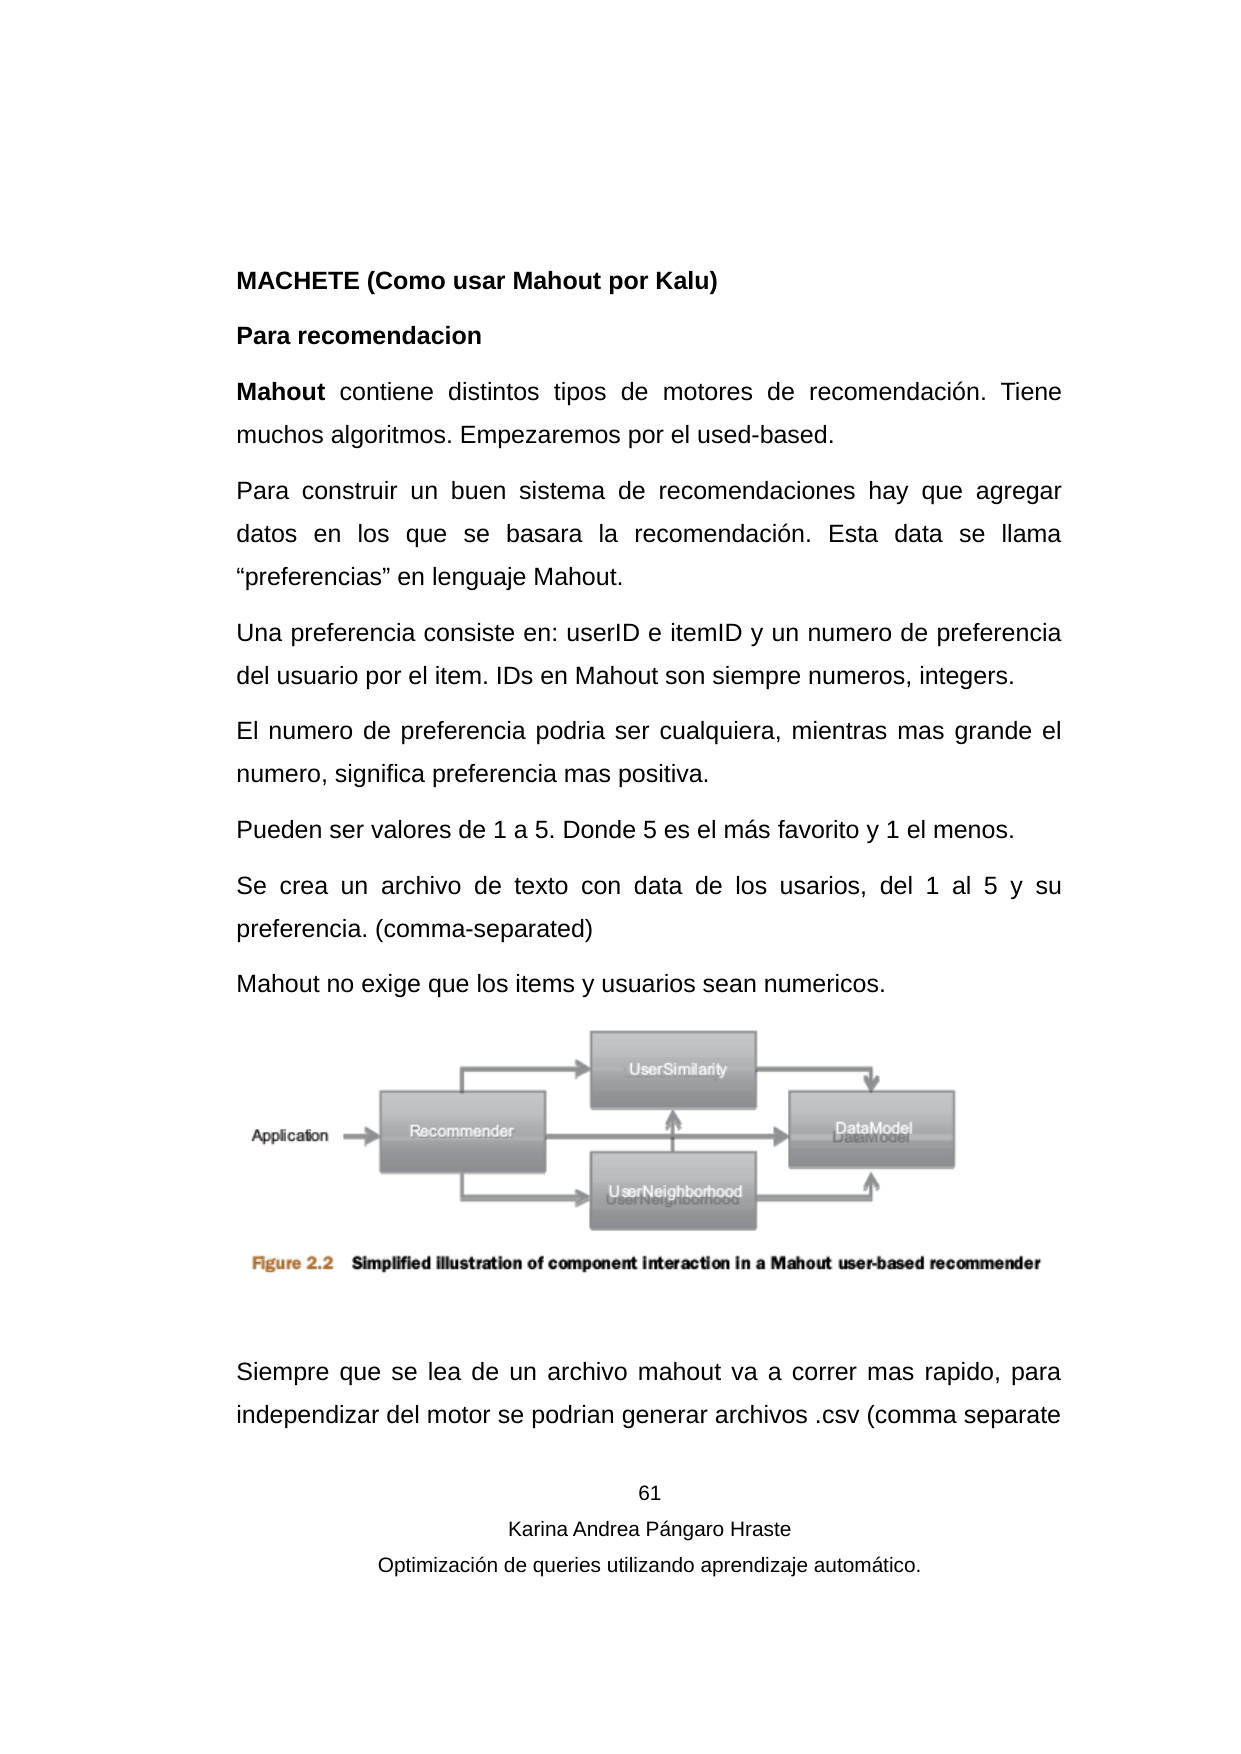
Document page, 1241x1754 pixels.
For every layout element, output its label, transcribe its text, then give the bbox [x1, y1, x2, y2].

text Mahout contiene distintos tipos de motores de recomendación. Tiene muchos algoritmos. Empezaremos por el used-based. [236, 377, 1063, 449]
text MACHETE (Como usar Mahout por Kalu) [236, 266, 1063, 294]
text Mahout no exige que los items y usuarios sean numericos. [236, 969, 1063, 998]
text Se crea un archivo de texto con data de los usarios, del 1 al 5 y su preferencia. (comma-separated) [236, 871, 1063, 943]
picture [236, 1025, 1063, 1287]
text Pueden ser valores de 1 a 5. Donde 5 es el más favorito y 1 el menos. [236, 815, 1063, 844]
text Para recomendacion [236, 321, 1063, 350]
text Para construir un buen sistema de recomendaciones hay que agregar datos en los que se basara la recomendación. Esta data se llama “preferencias” en lenguaje Mahout. [236, 476, 1063, 591]
text Siempre que se lea de un archivo mahout va a correr mas rapido, para independizar del motor se podrian generar archivos .csv (comma separate [236, 1357, 1063, 1429]
text El numero de preferencia podria ser cualquiera, mientras mas grande el numero, significa preferencia mas positiva. [236, 716, 1063, 788]
text Una preferencia consiste en: userID e itemID y un numero de preferencia del usuario por el item. IDs en Mahout son siempre numeros, integers. [236, 618, 1063, 689]
